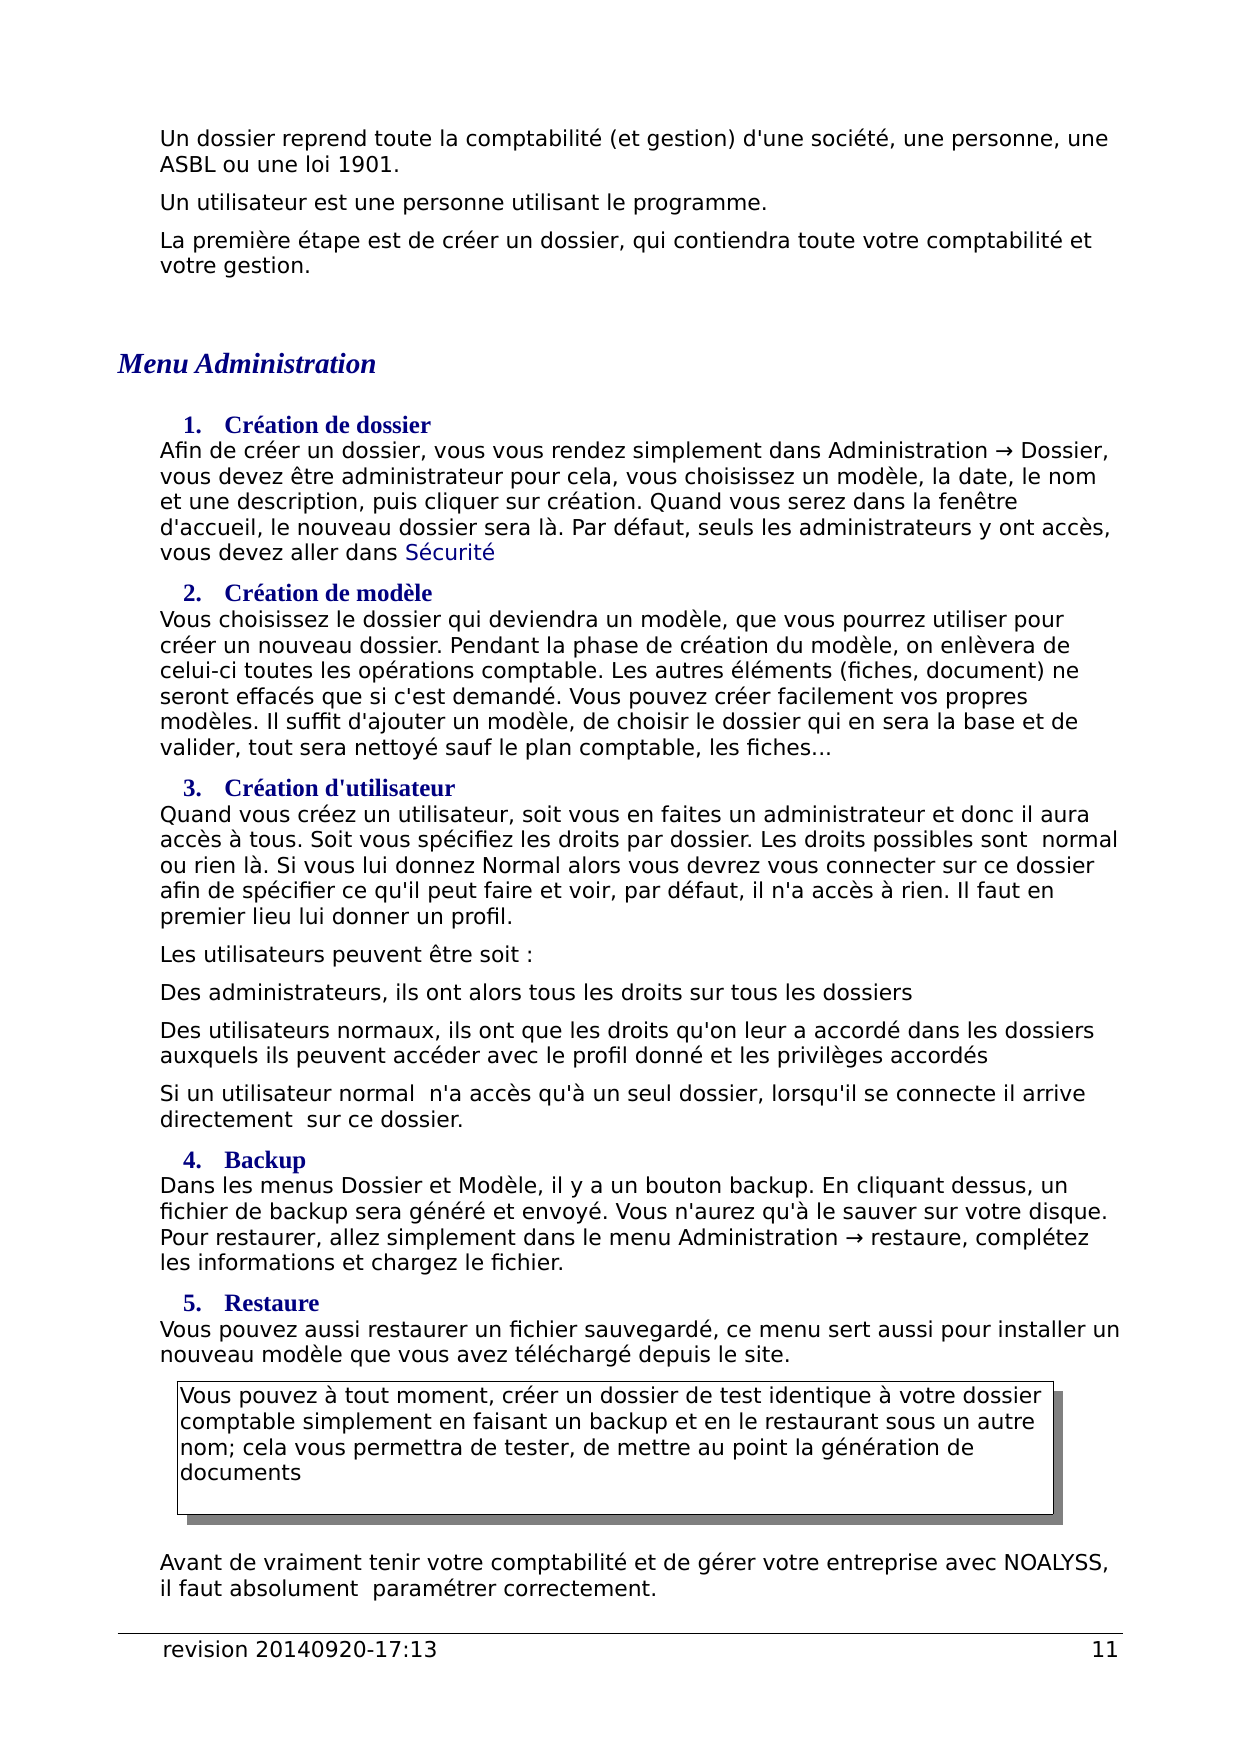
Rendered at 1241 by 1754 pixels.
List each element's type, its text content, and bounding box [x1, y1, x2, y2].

text Des utilisateurs normaux, ils ont que les droits qu'on leur a accordé dans les dossiers auxquels ils peuvent accéder avec le profil donné et les privilèges accordés [159, 1018, 1123, 1069]
text Des administrateurs, ils ont alors tous les droits sur tous les dossiers [159, 980, 1123, 1005]
text Si un utilisateur normal n'a accès qu'à un seul dossier, lorsqu'il se connecte il arrive directement sur ce dossier. [159, 1081, 1123, 1132]
subtitle Menu Administration [117, 347, 1123, 380]
text Les utilisateurs peuvent être soit : [159, 942, 1123, 967]
subtitle Création d'utilisateur [177, 773, 1123, 802]
text Un utilisateur est une personne utilisant le programme. [159, 190, 1123, 216]
subtitle Création de dossier [177, 410, 1123, 438]
text Vous pouvez aussi restaurer un fichier sauvegardé, ce menu sert aussi pour installer un nouveau modèle que vous avez téléchargé depuis le site. [159, 1317, 1123, 1368]
text La première étape est de créer un dossier, qui contiendra toute votre comptabilité et votre gestion. [159, 228, 1123, 279]
text Vous choisissez le dossier qui deviendra un modèle, que vous pourrez utiliser pour créer un nouveau dossier. Pendant la phase de création du modèle, on enlèvera de celui-ci toutes les opérations comptable. Les autres éléments (fiches, document) ne seront effacés que si c'est demandé. Vous pouvez créer facilement vos propres modèles. Il suffit d'ajouter un modèle, de choisir le dossier qui en sera la base et de valider, tout sera nettoyé sauf le plan comptable, les fiches... [159, 607, 1123, 760]
text Un dossier reprend toute la comptabilité (et gestion) d'une société, une personne, une ASBL ou une loi 1901. [159, 127, 1123, 178]
subtitle Backup [177, 1145, 1123, 1174]
text documents [178, 1457, 1053, 1486]
subtitle Restaure [177, 1288, 1123, 1317]
text Afin de créer un dossier, vous vous rendez simplement dans Administration → Dossier, vous devez être administrateur pour cela, vous choisissez un modèle, la date, le nom et une description, puis cliquer sur création. Quand vous serez dans la fenêtre d'accueil, le nouveau dossier sera là. Par défaut, seuls les administrateurs y ont accès, vous devez aller dans Sécurité [159, 438, 1123, 566]
text Vous pouvez à tout moment, créer un dossier de test identique à votre dossier comptable simplement en faisant un backup et en le restaurant sous un autre nom; cela vous permettra de tester, de mettre au point la génération de [178, 1382, 1053, 1457]
text Quand vous créez un utilisateur, soit vous en faites un administrateur et donc il aura accès à tous. Soit vous spécifiez les droits par dossier. Les droits possibles sont normal ou rien là. Si vous lui donnez Normal alors vous devrez vous connecter sur ce dossier afin de spécifier ce qu'il peut faire et voir, par défaut, il n'a accès à rien. Il faut en premier lieu lui donner un profil. [159, 802, 1123, 929]
text Avant de vraiment tenir votre comptabilité et de gérer votre entreprise avec NOALYSS, il faut absolument paramétrer correctement. [159, 1550, 1123, 1601]
subtitle Création de modèle [177, 578, 1123, 607]
text Dans les menus Dossier et Modèle, il y a un bouton backup. En cliquant dessus, un fichier de backup sera généré et envoyé. Vous n'aurez qu'à le sauver sur votre disque. Pour restaurer, allez simplement dans le menu Administration → restaure, complétez les informations et chargez le fichier. [159, 1174, 1123, 1276]
